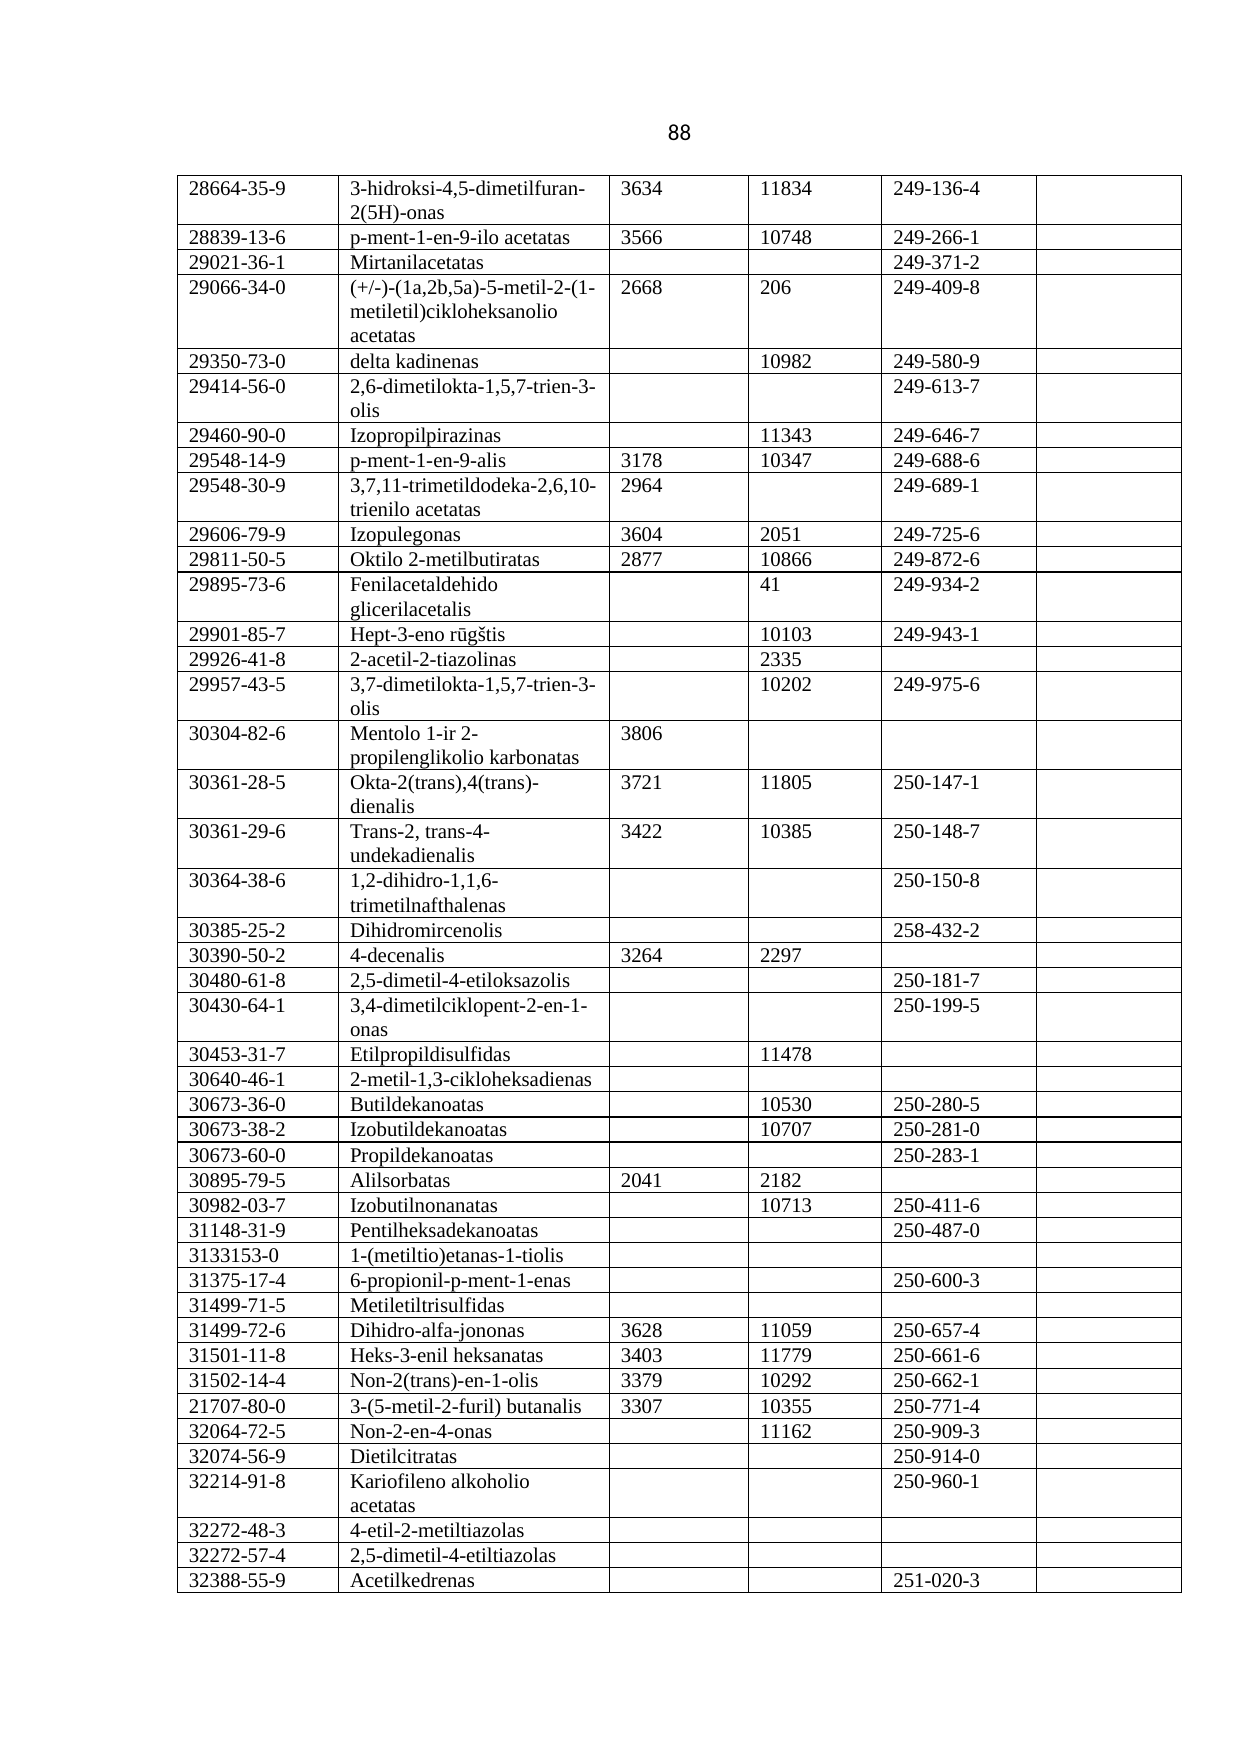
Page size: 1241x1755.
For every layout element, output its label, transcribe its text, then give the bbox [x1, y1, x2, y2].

table_cell 10202 [749, 672, 881, 720]
table_cell [749, 1218, 881, 1242]
table_cell [882, 943, 1036, 967]
table_cell 3628 [610, 1318, 748, 1342]
table_cell 250-662-1 [882, 1369, 1036, 1392]
table_cell 31148-31-9 [178, 1218, 338, 1242]
table_cell [1037, 1042, 1181, 1066]
table_cell Heks-3-enil heksanatas [339, 1343, 609, 1367]
table_cell 249-688-6 [882, 448, 1036, 472]
table_cell 29926-41-8 [178, 647, 338, 671]
table_cell [749, 1067, 881, 1091]
table_cell [1037, 522, 1181, 546]
table_cell Propildekanoatas [339, 1143, 609, 1167]
table_cell [749, 1469, 881, 1517]
table_cell [749, 918, 881, 942]
table_cell 11478 [749, 1042, 881, 1066]
table_cell [610, 622, 748, 646]
table_cell [1037, 176, 1181, 224]
table_cell 249-934-2 [882, 573, 1036, 621]
table_cell [749, 968, 881, 992]
table_cell Hept-3-eno rūgštis [339, 622, 609, 646]
table_cell 250-661-6 [882, 1343, 1036, 1367]
table_cell [1037, 1419, 1181, 1443]
table_cell Fenilacetaldehido glicerilacetalis [339, 573, 609, 621]
table_cell 2964 [610, 473, 748, 521]
table_cell 3566 [610, 225, 748, 249]
table_cell Pentilheksadekanoatas [339, 1218, 609, 1242]
table_cell Izobutildekanoatas [339, 1118, 609, 1141]
table_cell 250-657-4 [882, 1318, 1036, 1342]
table_cell [1037, 1193, 1181, 1217]
table_cell [1037, 349, 1181, 373]
table_cell 31375-17-4 [178, 1268, 338, 1292]
table_cell 3133153-0 [178, 1243, 338, 1267]
table_cell 250-181-7 [882, 968, 1036, 992]
table_cell [610, 968, 748, 992]
table_cell [882, 1293, 1036, 1317]
table_cell 29548-30-9 [178, 473, 338, 521]
table_cell [749, 869, 881, 917]
table_cell [1037, 1518, 1181, 1542]
table_cell [610, 1042, 748, 1066]
table_cell 3-(5-metil-2-furil) butanalis [339, 1394, 609, 1418]
table_cell [1037, 943, 1181, 967]
table_cell 11834 [749, 176, 881, 224]
table_cell [1037, 869, 1181, 917]
table_cell 11059 [749, 1318, 881, 1342]
table_cell 249-725-6 [882, 522, 1036, 546]
table_cell 30640-46-1 [178, 1067, 338, 1091]
table_cell 249-646-7 [882, 423, 1036, 447]
table_cell [610, 423, 748, 447]
table_cell p-ment-1-en-9-alis [339, 448, 609, 472]
table_cell [1037, 770, 1181, 818]
table_cell 21707-80-0 [178, 1394, 338, 1418]
table_cell 10530 [749, 1092, 881, 1116]
table_cell [1037, 547, 1181, 571]
table_cell 29066-34-0 [178, 275, 338, 347]
table_cell 1,2-dihidro-1,1,6-trimetilnafthalenas [339, 869, 609, 917]
table_cell 3379 [610, 1369, 748, 1392]
table_cell 206 [749, 275, 881, 347]
table_cell 29606-79-9 [178, 522, 338, 546]
table_cell [1037, 225, 1181, 249]
table_cell 258-432-2 [882, 918, 1036, 942]
table_cell [1037, 1218, 1181, 1242]
table_cell [749, 1293, 881, 1317]
table_cell Alilsorbatas [339, 1168, 609, 1192]
table_cell [610, 1243, 748, 1267]
table_cell 250-960-1 [882, 1469, 1036, 1517]
table_cell [610, 672, 748, 720]
table_cell Izobutilnonanatas [339, 1193, 609, 1217]
table_cell 32388-55-9 [178, 1568, 338, 1592]
table_cell [1037, 721, 1181, 769]
table_cell 30673-38-2 [178, 1118, 338, 1141]
table_cell 28664-35-9 [178, 176, 338, 224]
table_cell [610, 1469, 748, 1517]
table_cell [749, 993, 881, 1041]
table_cell 249-613-7 [882, 374, 1036, 422]
table_cell [1037, 1067, 1181, 1091]
table_cell [610, 250, 748, 274]
table_cell Kariofileno alkoholio acetatas [339, 1469, 609, 1517]
table_cell 3403 [610, 1343, 748, 1367]
table_cell [1037, 993, 1181, 1041]
table_cell 10347 [749, 448, 881, 472]
table_cell 4-decenalis [339, 943, 609, 967]
table_cell 32272-57-4 [178, 1543, 338, 1567]
table_cell 250-771-4 [882, 1394, 1036, 1418]
table_cell 250-909-3 [882, 1419, 1036, 1443]
table_cell [1037, 1318, 1181, 1342]
table_cell [882, 721, 1036, 769]
table_cell [1037, 1143, 1181, 1167]
table_cell 10748 [749, 225, 881, 249]
table_cell 2668 [610, 275, 748, 347]
table_cell Etilpropildisulfidas [339, 1042, 609, 1066]
table_cell 10713 [749, 1193, 881, 1217]
table_cell 249-266-1 [882, 225, 1036, 249]
table_cell [1037, 1293, 1181, 1317]
table_cell Okta-2(trans),4(trans)-dienalis [339, 770, 609, 818]
table_cell [749, 250, 881, 274]
table_cell 29021-36-1 [178, 250, 338, 274]
table_cell [610, 647, 748, 671]
table_cell 10707 [749, 1118, 881, 1141]
table_cell 250-147-1 [882, 770, 1036, 818]
table_cell 30361-29-6 [178, 819, 338, 867]
table_cell 249-136-4 [882, 176, 1036, 224]
table_cell 2182 [749, 1168, 881, 1192]
table_cell Dietilcitratas [339, 1444, 609, 1468]
table_cell 11162 [749, 1419, 881, 1443]
table_cell 2051 [749, 522, 881, 546]
table_cell 3,7,11-trimetildodeka-2,6,10-trienilo acetatas [339, 473, 609, 521]
table_cell [610, 1444, 748, 1468]
table_cell 10982 [749, 349, 881, 373]
table_cell Trans-2, trans-4-undekadienalis [339, 819, 609, 867]
table_cell 32064-72-5 [178, 1419, 338, 1443]
table_cell 1-(metiltio)etanas-1-tiolis [339, 1243, 609, 1267]
table_cell 30361-28-5 [178, 770, 338, 818]
table_cell [610, 1268, 748, 1292]
table_cell [1037, 1369, 1181, 1392]
table_cell 2335 [749, 647, 881, 671]
table_cell 30673-36-0 [178, 1092, 338, 1116]
table_cell 3-hidroksi-4,5-dimetilfuran-2(5H)-onas [339, 176, 609, 224]
table_cell 10385 [749, 819, 881, 867]
table_cell [1037, 473, 1181, 521]
table_cell [1037, 1118, 1181, 1141]
table_cell 31501-11-8 [178, 1343, 338, 1367]
table_cell 249-371-2 [882, 250, 1036, 274]
table_cell [610, 1193, 748, 1217]
table_cell [1037, 622, 1181, 646]
table_cell 3178 [610, 448, 748, 472]
table_cell Non-2(trans)-en-1-olis [339, 1369, 609, 1392]
table_cell 6-propionil-p-ment-1-enas [339, 1268, 609, 1292]
table_cell 11779 [749, 1343, 881, 1367]
table_cell Izopulegonas [339, 522, 609, 546]
table_cell [882, 1243, 1036, 1267]
table_cell 250-600-3 [882, 1268, 1036, 1292]
table_cell 249-409-8 [882, 275, 1036, 347]
table_cell [1037, 819, 1181, 867]
table_cell [610, 869, 748, 917]
table_cell 31499-71-5 [178, 1293, 338, 1317]
table_cell 2297 [749, 943, 881, 967]
table_cell 3634 [610, 176, 748, 224]
table_cell 32074-56-9 [178, 1444, 338, 1468]
table_cell 2-acetil-2-tiazolinas [339, 647, 609, 671]
table_cell [610, 918, 748, 942]
table_cell Mentolo 1-ir 2-propilenglikolio karbonatas [339, 721, 609, 769]
table_cell 41 [749, 573, 881, 621]
table_cell 250-199-5 [882, 993, 1036, 1041]
table_cell [610, 1518, 748, 1542]
table_cell 3806 [610, 721, 748, 769]
table_cell delta kadinenas [339, 349, 609, 373]
table_cell 2877 [610, 547, 748, 571]
table_cell [610, 573, 748, 621]
table_cell 250-487-0 [882, 1218, 1036, 1242]
table_cell [610, 1543, 748, 1567]
table_cell Butildekanoatas [339, 1092, 609, 1116]
table_cell [1037, 448, 1181, 472]
table_cell 250-280-5 [882, 1092, 1036, 1116]
table_cell 249-580-9 [882, 349, 1036, 373]
table_cell [749, 374, 881, 422]
table_cell [1037, 1092, 1181, 1116]
table_cell [882, 1067, 1036, 1091]
table_cell 29548-14-9 [178, 448, 338, 472]
table_cell 29901-85-7 [178, 622, 338, 646]
table_cell [749, 1268, 881, 1292]
table_cell 30364-38-6 [178, 869, 338, 917]
table_cell 249-975-6 [882, 672, 1036, 720]
table_cell [1037, 1268, 1181, 1292]
table_cell [749, 1243, 881, 1267]
table_cell 2,6-dimetilokta-1,5,7-trien-3-olis [339, 374, 609, 422]
table_cell 28839-13-6 [178, 225, 338, 249]
table_cell 30385-25-2 [178, 918, 338, 942]
table_cell 3264 [610, 943, 748, 967]
table_cell 10103 [749, 622, 881, 646]
table_cell [610, 374, 748, 422]
table_cell [1037, 918, 1181, 942]
table_cell [1037, 647, 1181, 671]
table_cell 32272-48-3 [178, 1518, 338, 1542]
table_cell [749, 473, 881, 521]
table_cell [610, 993, 748, 1041]
table_cell [1037, 672, 1181, 720]
table_cell 2-metil-1,3-cikloheksadienas [339, 1067, 609, 1091]
table_cell [749, 1444, 881, 1468]
table_cell Non-2-en-4-onas [339, 1419, 609, 1443]
table_cell 29350-73-0 [178, 349, 338, 373]
table_cell [1037, 374, 1181, 422]
table_cell 30895-79-5 [178, 1168, 338, 1192]
table_cell [882, 1042, 1036, 1066]
table_cell 3604 [610, 522, 748, 546]
table_cell Metiletiltrisulfidas [339, 1293, 609, 1317]
table_cell [882, 1518, 1036, 1542]
table_cell [610, 1092, 748, 1116]
table_cell 29414-56-0 [178, 374, 338, 422]
table_cell [749, 1518, 881, 1542]
table_cell 11343 [749, 423, 881, 447]
table_cell 30390-50-2 [178, 943, 338, 967]
table_cell 250-148-7 [882, 819, 1036, 867]
table_cell 249-872-6 [882, 547, 1036, 571]
table_cell 249-689-1 [882, 473, 1036, 521]
table_cell 2041 [610, 1168, 748, 1192]
table_cell [749, 1568, 881, 1592]
table_cell 30982-03-7 [178, 1193, 338, 1217]
table_cell 31502-14-4 [178, 1369, 338, 1392]
table_cell [610, 349, 748, 373]
table_cell [1037, 250, 1181, 274]
table_cell 29957-43-5 [178, 672, 338, 720]
table_cell [882, 1543, 1036, 1567]
table_cell 30453-31-7 [178, 1042, 338, 1066]
table_cell 10355 [749, 1394, 881, 1418]
table_cell 3307 [610, 1394, 748, 1418]
table_cell [882, 647, 1036, 671]
table_cell [749, 721, 881, 769]
table_cell [882, 1168, 1036, 1192]
table_cell 4-etil-2-metiltiazolas [339, 1518, 609, 1542]
table_cell 31499-72-6 [178, 1318, 338, 1342]
table_cell 3721 [610, 770, 748, 818]
table_cell [610, 1218, 748, 1242]
table_cell [1037, 1469, 1181, 1517]
table_cell [610, 1568, 748, 1592]
table_cell p-ment-1-en-9-ilo acetatas [339, 225, 609, 249]
table_cell [1037, 275, 1181, 347]
table_cell [1037, 1243, 1181, 1267]
table_cell 3,4-dimetilciklopent-2-en-1-onas [339, 993, 609, 1041]
table_cell [749, 1143, 881, 1167]
table_cell 29460-90-0 [178, 423, 338, 447]
table_cell 10866 [749, 547, 881, 571]
table_cell [1037, 573, 1181, 621]
table_cell [610, 1419, 748, 1443]
table_cell [1037, 1543, 1181, 1567]
table_cell [1037, 1394, 1181, 1418]
table_cell [1037, 423, 1181, 447]
table_cell [749, 1543, 881, 1567]
table_cell 250-411-6 [882, 1193, 1036, 1217]
table_cell [1037, 1168, 1181, 1192]
table_cell (+/-)-(1a,2b,5a)-5-metil-2-(1-metiletil)cikloheksanolio acetatas [339, 275, 609, 347]
table_cell [610, 1143, 748, 1167]
table_cell 249-943-1 [882, 622, 1036, 646]
table_cell 10292 [749, 1369, 881, 1392]
table_cell 3422 [610, 819, 748, 867]
table_cell [1037, 1568, 1181, 1592]
table_cell [1037, 968, 1181, 992]
table_cell 250-281-0 [882, 1118, 1036, 1141]
table_cell [1037, 1444, 1181, 1468]
table_cell Oktilo 2-metilbutiratas [339, 547, 609, 571]
table_cell 2,5-dimetil-4-etiloksazolis [339, 968, 609, 992]
table_cell [1037, 1343, 1181, 1367]
table_cell 250-914-0 [882, 1444, 1036, 1468]
table_cell [610, 1118, 748, 1141]
table_cell 2,5-dimetil-4-etiltiazolas [339, 1543, 609, 1567]
table_cell Acetilkedrenas [339, 1568, 609, 1592]
table_cell [610, 1293, 748, 1317]
table_cell 250-283-1 [882, 1143, 1036, 1167]
table_cell 11805 [749, 770, 881, 818]
table_cell [610, 1067, 748, 1091]
table_cell 251-020-3 [882, 1568, 1036, 1592]
table_cell 29895-73-6 [178, 573, 338, 621]
table_cell Mirtanilacetatas [339, 250, 609, 274]
table_cell 30430-64-1 [178, 993, 338, 1041]
table_cell 29811-50-5 [178, 547, 338, 571]
table_cell Dihidromircenolis [339, 918, 609, 942]
table_cell 250-150-8 [882, 869, 1036, 917]
table_cell 30673-60-0 [178, 1143, 338, 1167]
table_cell 32214-91-8 [178, 1469, 338, 1517]
table_cell 30304-82-6 [178, 721, 338, 769]
table_cell 30480-61-8 [178, 968, 338, 992]
table_cell Dihidro-alfa-jononas [339, 1318, 609, 1342]
table_cell 3,7-dimetilokta-1,5,7-trien-3-olis [339, 672, 609, 720]
table_cell Izopropilpirazinas [339, 423, 609, 447]
